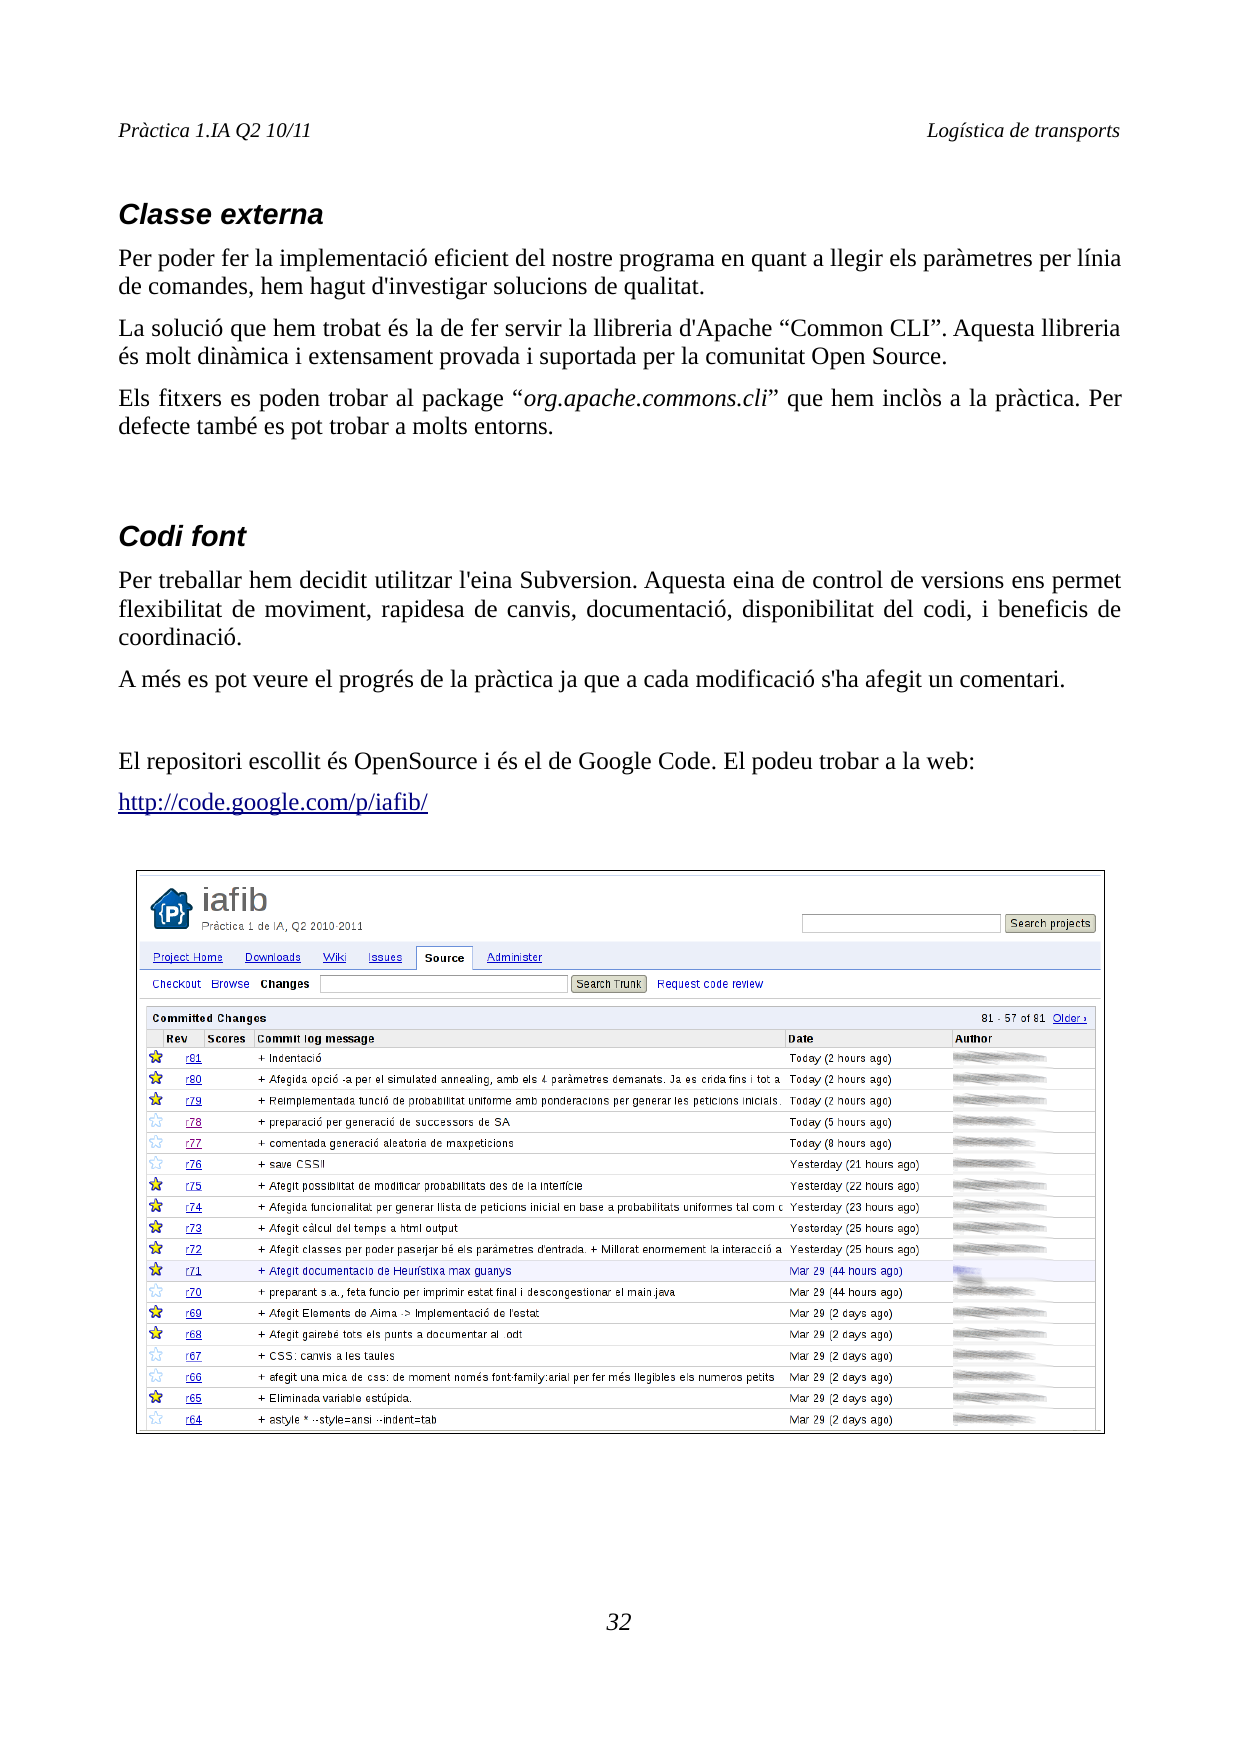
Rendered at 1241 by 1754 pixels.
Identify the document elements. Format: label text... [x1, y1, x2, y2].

text Per poder fer la implementació eficient del nostre programa en quant a llegir els paràmetres per línia de comandes, hem hagut d'investigar solucions de qualitat. [118, 243, 1122, 300]
text Per treballar hem decidit utilitzar l'eina Subversion. Aquesta eina de control de versions ens permet flexibilitat de moviment, rapidesa de canvis, documentació, disponibilitat del codi, i beneficis de coordinació. [118, 565, 1122, 651]
text La solució que hem trobat és la de fer servir la llibreria d'Apache “Common CLI”. Aquesta llibreria és molt dinàmica i extensament provada i suportada per la comunitat Open Source. [118, 313, 1122, 370]
text El repositori escollit és OpenSource i és el de Google Code. El podeu trobar a la web: [118, 746, 1122, 775]
picture [139, 873, 1101, 1431]
subtitle Classe externa [118, 197, 1122, 230]
subtitle Codi font [118, 519, 1122, 552]
text Els fitxers es poden trobar al package “org.apache.commons.cli” que hem inclòs a la pràctica. Per defecte també es pot trobar a molts entorns. [118, 383, 1122, 440]
text http://code.google.com/p/iafib/ [118, 787, 1122, 816]
text A més es pot veure el progrés de la pràctica ja que a cada modificació s'ha afegit un comentari. [118, 664, 1122, 692]
